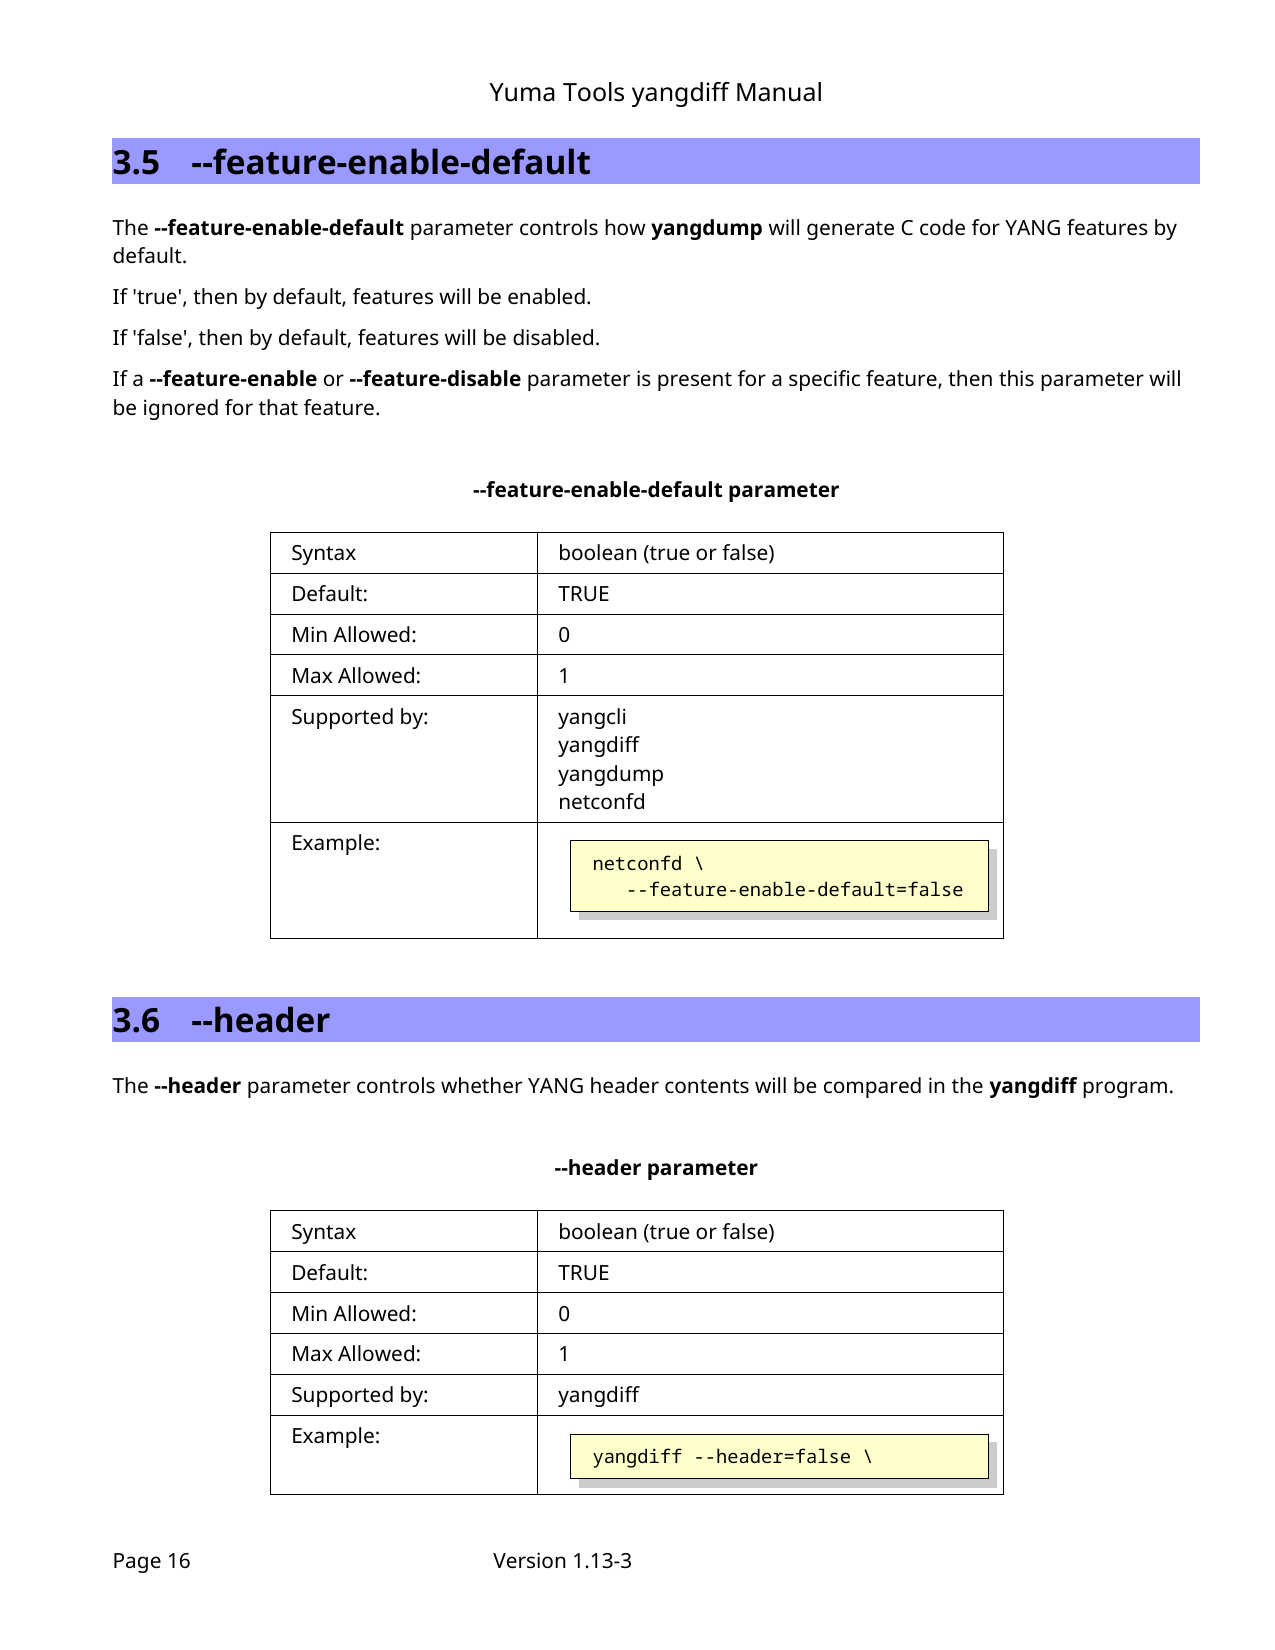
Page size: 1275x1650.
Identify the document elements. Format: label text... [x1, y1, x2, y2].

subtitle --feature-enable-default parameter [127, 475, 1185, 503]
subtitle --header [112, 997, 1200, 1042]
table_cell Default: [271, 1252, 537, 1292]
text If 'true', then by default, features will be enabled. [112, 282, 1200, 311]
table_cell Example: [271, 1416, 537, 1494]
table_cell Example: [271, 823, 537, 938]
text If a --feature-enable or --feature-disable parameter is present for a specific feature, then this parameter will be ignored for that feature. [112, 364, 1200, 421]
table_cell 0 [538, 1293, 1003, 1333]
table_cell 1 [538, 1334, 1003, 1374]
table_cell 1 [538, 655, 1003, 695]
table_cell Supported by: [271, 1375, 537, 1415]
subtitle --feature-enable-default [112, 138, 1200, 184]
table_header boolean (true or false) [538, 1211, 1003, 1251]
table_cell netconfd \ --feature-enable-default=false [538, 823, 1003, 938]
table_cell Default: [271, 574, 537, 613]
table_cell yangcli yangdiff yangdump netconfd [538, 696, 1003, 822]
table_cell 0 [538, 615, 1003, 654]
subtitle --header parameter [127, 1153, 1185, 1182]
text The --feature-enable-default parameter controls how yangdump will generate C code for YANG features by default. [112, 213, 1200, 270]
table_header Syntax [271, 533, 537, 572]
text If 'false', then by default, features will be disabled. [112, 323, 1200, 352]
table_header boolean (true or false) [538, 533, 1003, 572]
table_cell yangdiff [538, 1375, 1003, 1415]
table_cell TRUE [538, 574, 1003, 613]
table_cell Min Allowed: [271, 615, 537, 654]
text The --header parameter controls whether YANG header contents will be compared in the yangdiff program. [112, 1071, 1200, 1100]
table_cell Max Allowed: [271, 655, 537, 695]
table_header Syntax [271, 1211, 537, 1251]
table_cell Supported by: [271, 696, 537, 822]
table_cell TRUE [538, 1252, 1003, 1292]
table_cell Min Allowed: [271, 1293, 537, 1333]
table_cell yangdiff --header=false \ [538, 1416, 1003, 1494]
table_cell Max Allowed: [271, 1334, 537, 1374]
